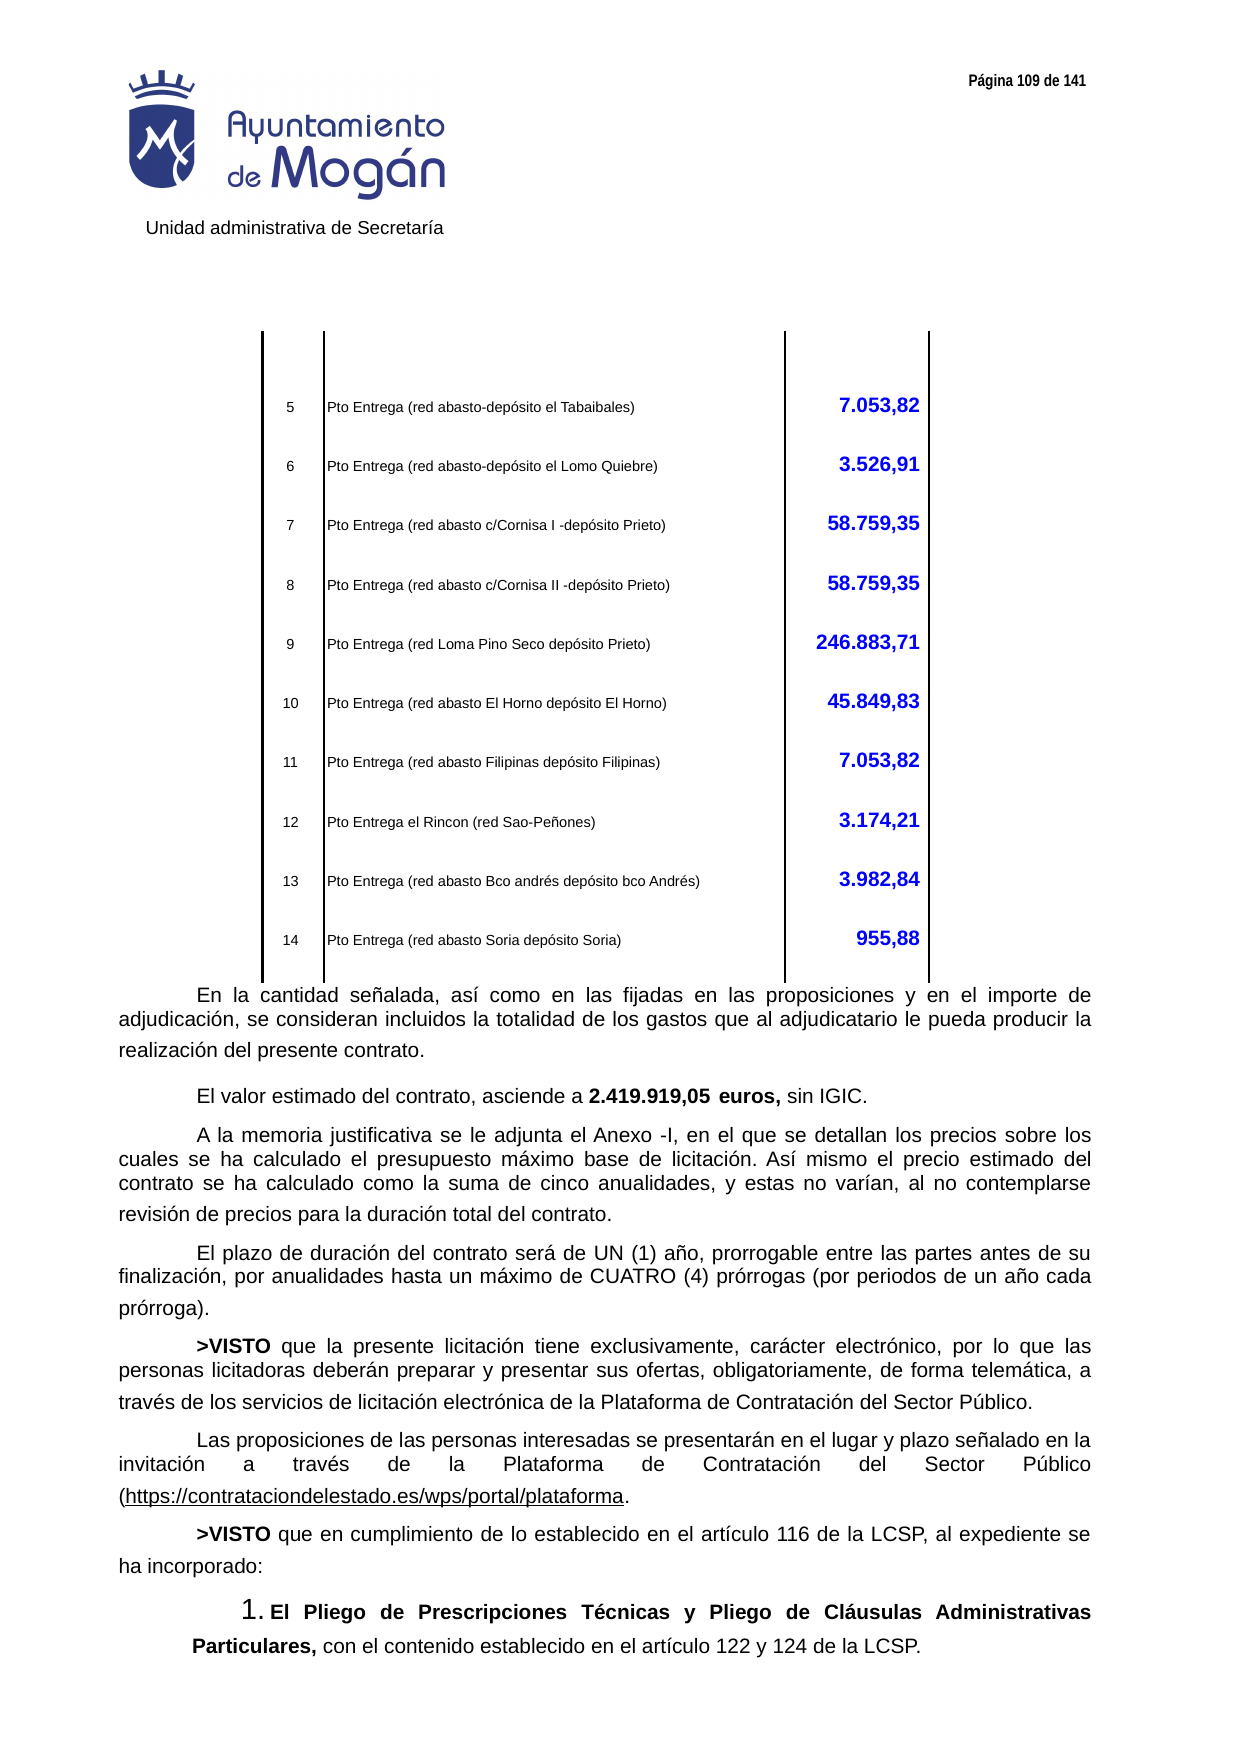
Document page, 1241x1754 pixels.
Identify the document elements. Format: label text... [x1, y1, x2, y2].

list El Pliego de Prescripciones Técnicas y Pliego de Cláusulas Administrativas Particulares, con el contenido establecido en el artículo 122 y 124 de la LCSP. [162, 1592, 1092, 1659]
text El plazo de duración del contrato será de UN (1) año, prorrogable entre las partes antes de su finalización, por anualidades hasta un máximo de CUATRO (4) prórrogas (por periodos de un año cada prórroga). [118, 1240, 1092, 1322]
table_cell [930, 331, 948, 390]
table_cell 13 [264, 864, 323, 923]
table_cell 3.526,91 [786, 449, 928, 508]
table_cell Pto Entrega (red abasto Soria depósito Soria) [325, 923, 784, 982]
table_cell Pto Entrega (red abasto c/Cornisa II -depósito Prieto) [325, 568, 784, 627]
table_cell 7.053,82 [786, 745, 928, 805]
table_cell 7 [264, 508, 323, 568]
text En la cantidad señalada, así como en las fijadas en las proposiciones y en el importe de adjudicación, se consideran incluidos la totalidad de los gastos que al adjudicatario le pueda producir la realización del presente contrato. [118, 982, 1092, 1064]
table_cell 3.174,21 [786, 805, 928, 864]
table_cell 246.883,71 [786, 627, 928, 686]
table_cell [930, 923, 948, 982]
table_cell Pto Entrega (red abasto Bco andrés depósito bco Andrés) [325, 864, 784, 923]
table_cell Pto Entrega (red abasto-depósito el Tabaibales) [325, 390, 784, 449]
text El valor estimado del contrato, asciende a 2.419.919,05 euros, sin IGIC. [118, 1076, 1092, 1110]
table_cell 3.982,84 [786, 864, 928, 923]
table_cell 14 [264, 923, 323, 982]
table_cell [786, 331, 928, 390]
table_cell 5 [264, 390, 323, 449]
table_cell Pto Entrega (red abasto-depósito el Lomo Quiebre) [325, 449, 784, 508]
table_cell [930, 449, 948, 508]
table_cell [930, 568, 948, 627]
text >VISTO que la presente licitación tiene exclusivamente, carácter electrónico, por lo que las personas licitadoras deberán preparar y presentar sus ofertas, obligatoriamente, de forma telemática, a través de los servicios de licitación electrónica de la Plataforma de Contratación del Sector Público. [118, 1334, 1092, 1416]
table_cell 58.759,35 [786, 508, 928, 568]
table_cell [930, 390, 948, 449]
table_cell Pto Entrega (red Loma Pino Seco depósito Prieto) [325, 627, 784, 686]
table_cell 45.849,83 [786, 686, 928, 745]
table_cell 955,88 [786, 923, 928, 982]
table_cell 12 [264, 805, 323, 864]
picture [128, 70, 445, 206]
table_cell 10 [264, 686, 323, 745]
table_cell Pto Entrega (red abasto Filipinas depósito Filipinas) [325, 745, 784, 805]
table_cell 7.053,82 [786, 390, 928, 449]
table_cell 9 [264, 627, 323, 686]
table_cell [264, 331, 323, 390]
table_cell 58.759,35 [786, 568, 928, 627]
table_cell 8 [264, 568, 323, 627]
table_cell [930, 745, 948, 805]
table_cell 6 [264, 449, 323, 508]
table_cell [325, 331, 784, 390]
table_cell Pto Entrega el Rincon (red Sao-Peñones) [325, 805, 784, 864]
table_cell [930, 805, 948, 864]
text >VISTO que en cumplimiento de lo establecido en el artículo 116 de la LCSP, al expediente se ha incorporado: [118, 1522, 1092, 1580]
table_cell 11 [264, 745, 323, 805]
text A la memoria justificativa se le adjunta el Anexo -I, en el que se detallan los precios sobre los cuales se ha calculado el presupuesto máximo base de licitación. Así mismo el precio estimado del contrato se ha calculado como la suma de cinco anualidades, y estas no varían, al no contemplarse revisión de precios para la duración total del contrato. [118, 1122, 1092, 1228]
table_cell [930, 627, 948, 686]
table_cell [930, 686, 948, 745]
table_cell Pto Entrega (red abasto c/Cornisa I -depósito Prieto) [325, 508, 784, 568]
table_cell [930, 864, 948, 923]
table_cell [930, 508, 948, 568]
table_cell Pto Entrega (red abasto El Horno depósito El Horno) [325, 686, 784, 745]
text Las proposiciones de las personas interesadas se presentarán en el lugar y plazo señalado en la invitación a través de la Plataforma de Contratación del Sector Público (https://contrataciondelestado.es/wps/portal/plataforma. [118, 1428, 1092, 1510]
